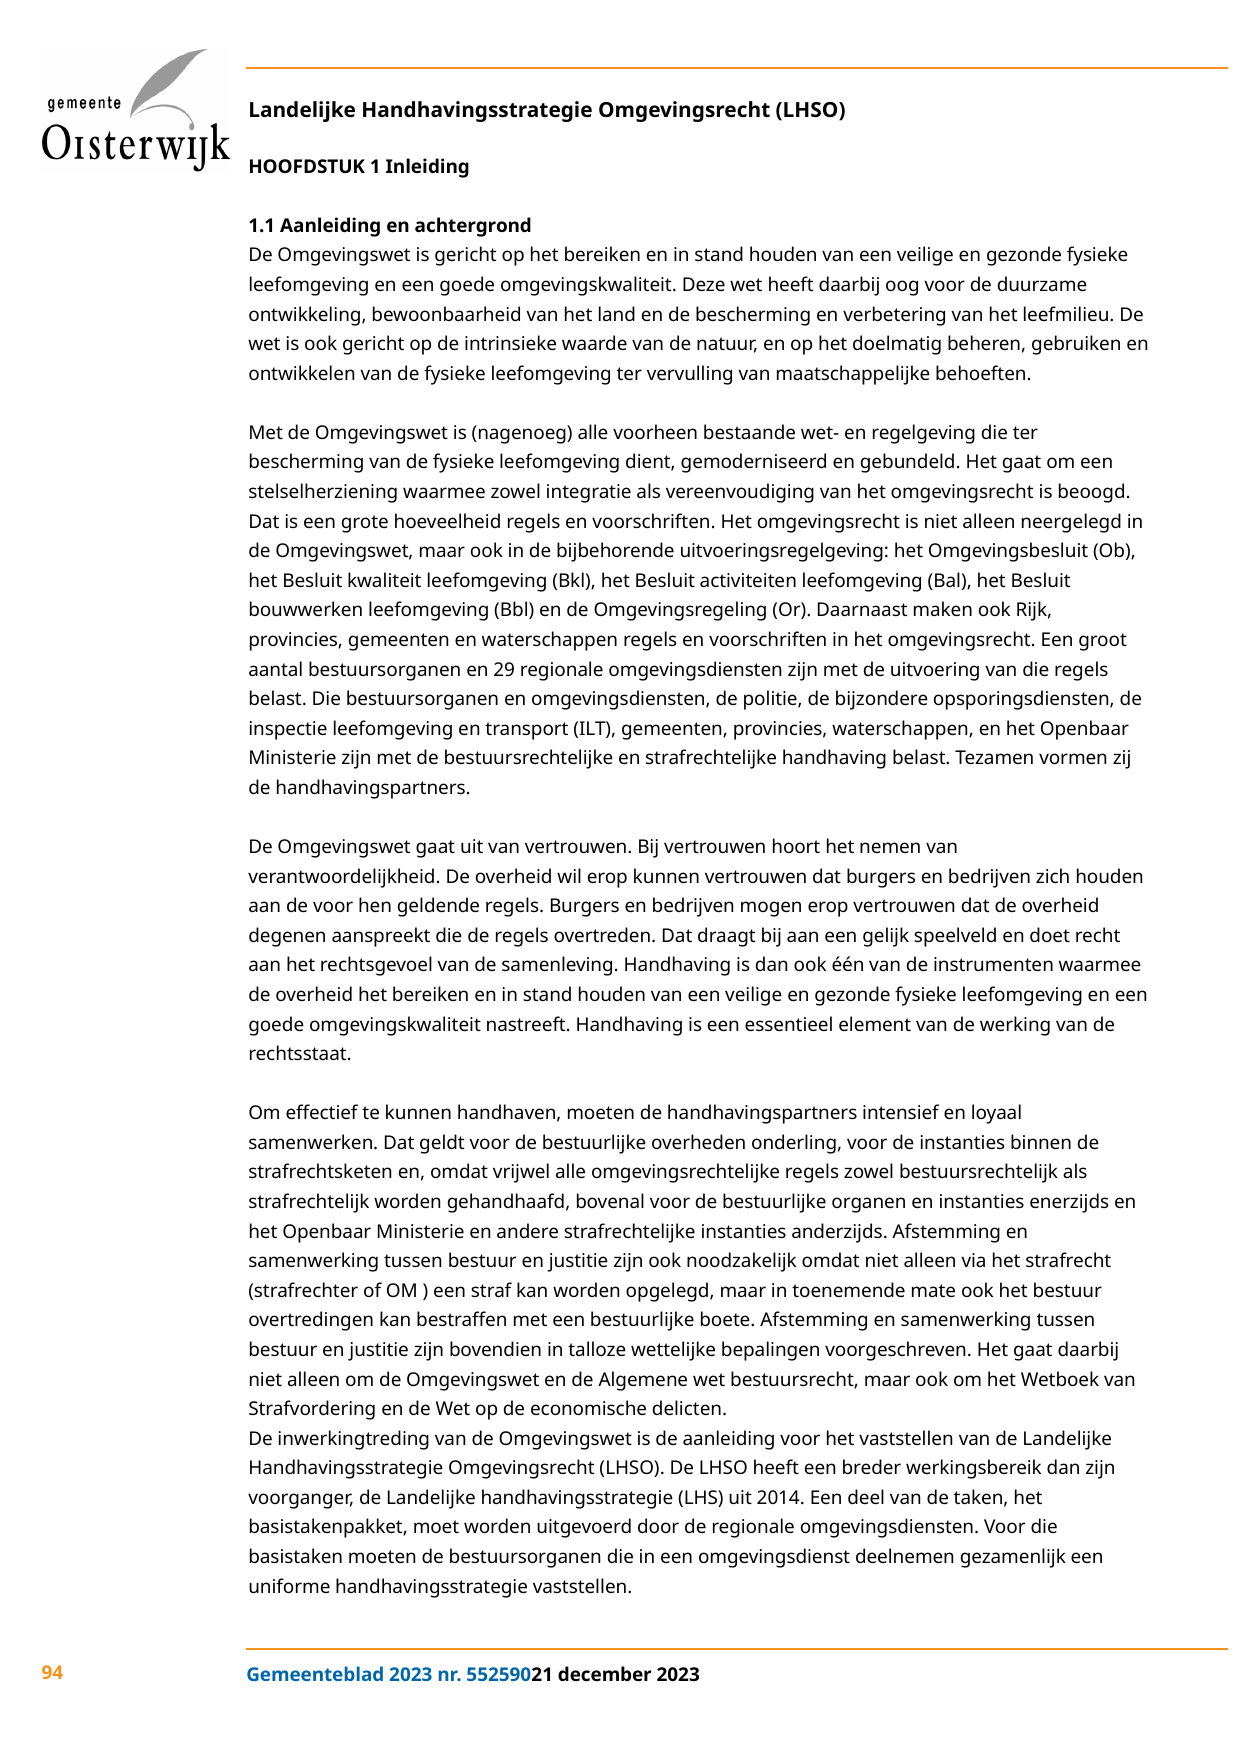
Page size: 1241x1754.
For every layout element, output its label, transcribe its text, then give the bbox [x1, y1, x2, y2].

text De Omgevingswet gaat uit van vertrouwen. Bij vertrouwen hoort het nemen van verantwoordelijkheid. De overheid wil erop kunnen vertrouwen dat burgers en bedrijven zich houden aan de voor hen geldende regels. Burgers en bedrijven mogen erop vertrouwen dat de overheid degenen aanspreekt die de regels overtreden. Dat draagt bij aan een gelijk speelveld en doet recht aan het rechtsgevoel van de samenleving. Handhaving is dan ook één van de instrumenten waarmee de overheid het bereiken en in stand houden van een veilige en gezonde fysieke leefomgeving en een goede omgevingskwaliteit nastreeft. Handhaving is een essentieel element van de werking van de rechtsstaat. [248, 833, 1152, 1066]
text De Omgevingswet is gericht op het bereiken en in stand houden van een veilige en gezonde fysieke leefomgeving en een goede omgevingskwaliteit. Deze wet heeft daarbij oog voor de duurzame ontwikkeling, bewoonbaarheid van het land en de bescherming en verbetering van het leefmilieu. De wet is ook gericht op de intrinsieke waarde van de natuur, en op het doelmatig beheren, gebruiken en ontwikkelen van de fysieke leefomgeving ter vervulling van maatschappelijke behoeften. [248, 242, 1152, 386]
picture [41, 47, 231, 172]
text Met de Omgevingswet is (nagenoeg) alle voorheen bestaande wet- en regelgeving die ter bescherming van de fysieke leefomgeving dient, gemoderniseerd en gebundeld. Het gaat om een stelselherziening waarmee zowel integratie als vereenvoudiging van het omgevingsrecht is beoogd. Dat is een grote hoeveelheid regels en voorschriften. Het omgevingsrecht is niet alleen neergelegd in de Omgevingswet, maar ook in de bijbehorende uitvoeringsregelgeving: het Omgevingsbesluit (Ob), het Besluit kwaliteit leefomgeving (Bkl), het Besluit activiteiten leefomgeving (Bal), het Besluit bouwwerken leefomgeving (Bbl) en de Omgevingsregeling (Or). Daarnaast maken ook Rijk, provincies, gemeenten en waterschappen regels en voorschriften in het omgevingsrecht. Een groot aantal bestuursorganen en 29 regionale omgevingsdiensten zijn met de uitvoering van die regels belast. Die bestuursorganen en omgevingsdiensten, de politie, de bijzondere opsporingsdiensten, de inspectie leefomgeving en transport (ILT), gemeenten, provincies, waterschappen, en het Openbaar Ministerie zijn met de bestuursrechtelijke en strafrechtelijke handhaving belast. Tezamen vormen zij de handhavingspartners. [248, 419, 1152, 800]
text Landelijke Handhavingsstrategie Omgevingsrecht (LHSO) [248, 95, 1152, 123]
text 1.1 Aanleiding en achtergrond [248, 212, 1152, 238]
text Om effectief te kunnen handhaven, moeten de handhavingspartners intensief en loyaal samenwerken. Dat geldt voor de bestuurlijke overheden onderling, voor de instanties binnen de strafrechtsketen en, omdat vrijwel alle omgevingsrechtelijke regels zowel bestuursrechtelijk als strafrechtelijk worden gehandhaafd, bovenal voor de bestuurlijke organen en instanties enerzijds en het Openbaar Ministerie en andere strafrechtelijke instanties anderzijds. Afstemming en samenwerking tussen bestuur en justitie zijn ook noodzakelijk omdat niet alleen via het strafrecht (strafrechter of OM ) een straf kan worden opgelegd, maar in toenemende mate ook het bestuur overtredingen kan bestraffen met een bestuurlijke boete. Afstemming en samenwerking tussen bestuur en justitie zijn bovendien in talloze wettelijke bepalingen voorgeschreven. Het gaat daarbij niet alleen om de Omgevingswet en de Algemene wet bestuursrecht, maar ook om het Wetboek van Strafvordering en de Wet op de economische delicten. [248, 1099, 1152, 1421]
text HOOFDSTUK 1 Inleiding [248, 153, 1152, 179]
text De inwerkingtreding van de Omgevingswet is de aanleiding voor het vaststellen van de Landelijke Handhavingsstrategie Omgevingsrecht (LHSO). De LHSO heeft een breder werkingsbereik dan zijn voorganger, de Landelijke handhavingsstrategie (LHS) uit 2014. Een deel van de taken, het basistakenpakket, moet worden uitgevoerd door de regionale omgevingsdiensten. Voor die basistaken moeten de bestuursorganen die in een omgevingsdienst deelnemen gezamenlijk een uniforme handhavingsstrategie vaststellen. [248, 1425, 1152, 1599]
